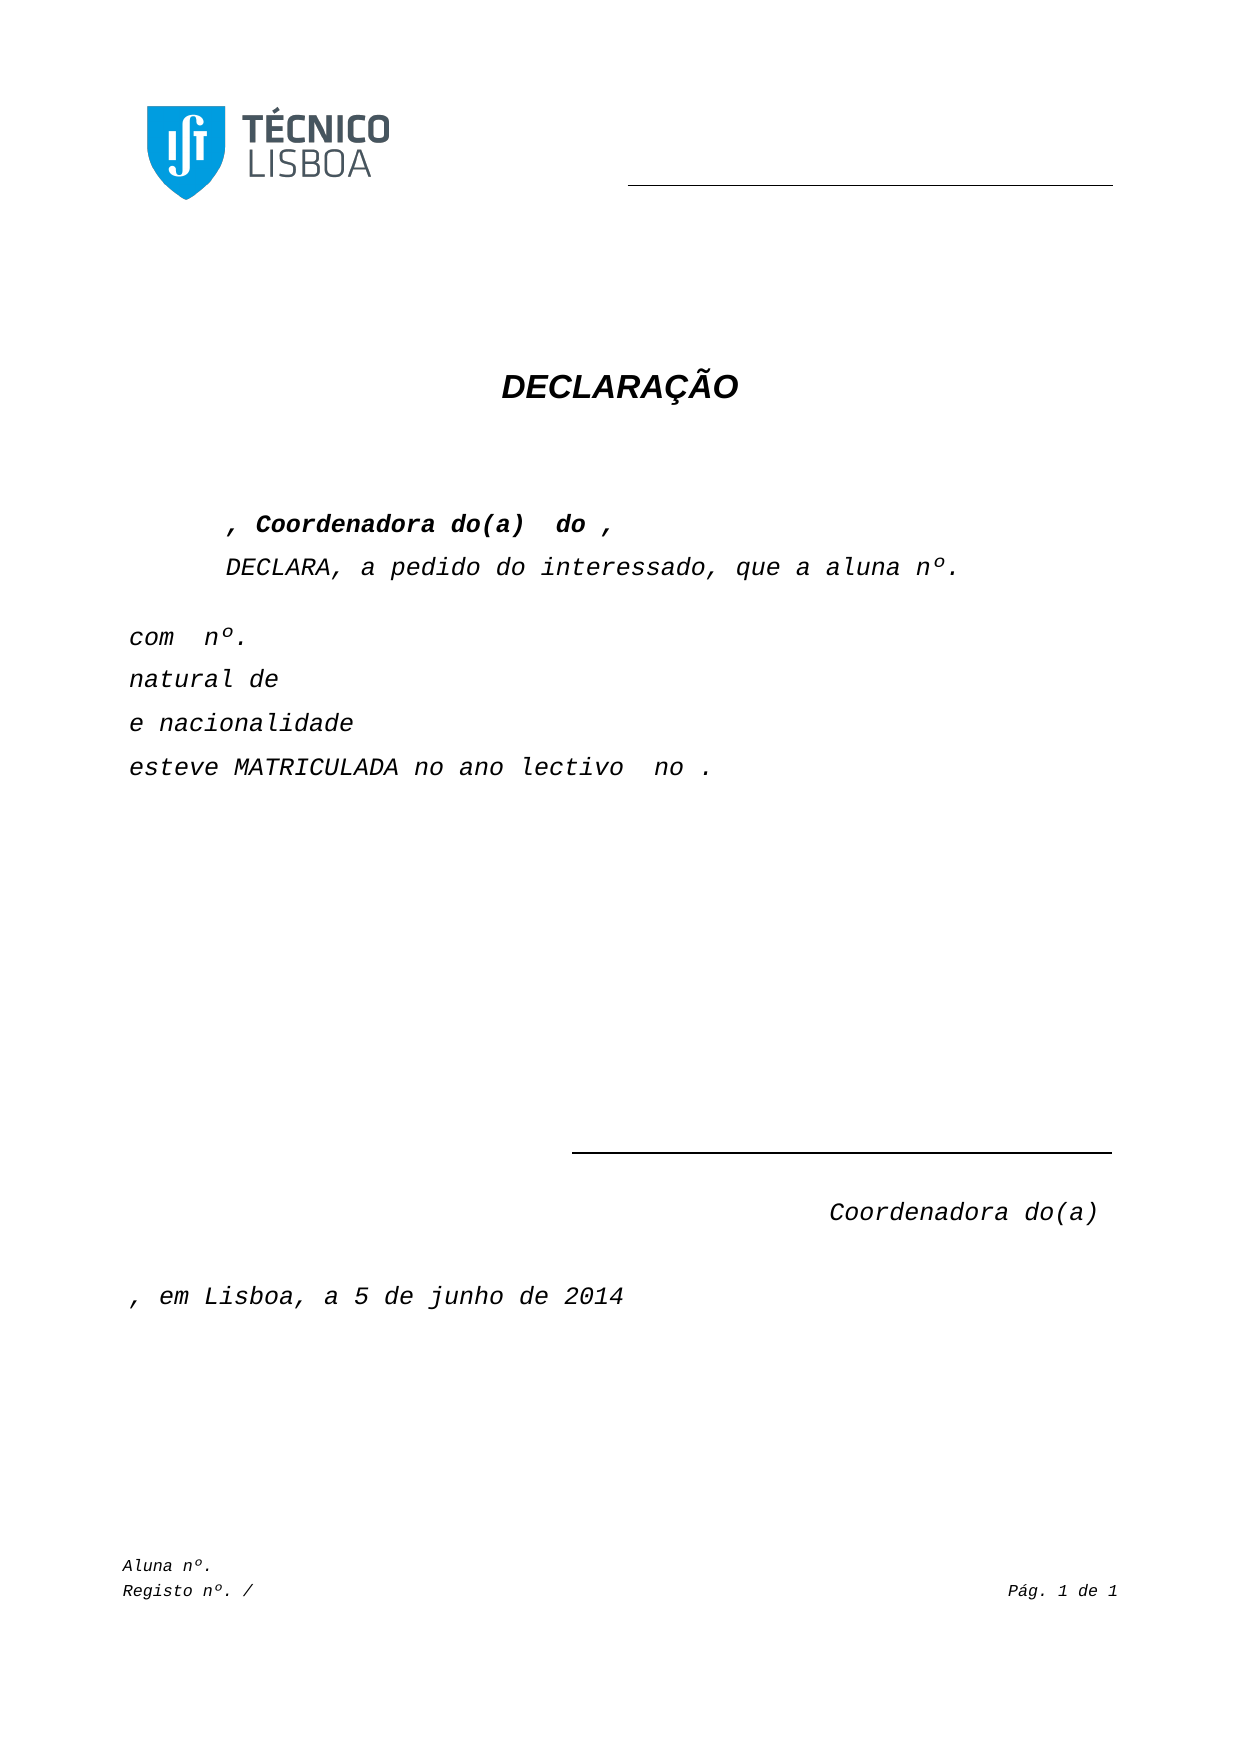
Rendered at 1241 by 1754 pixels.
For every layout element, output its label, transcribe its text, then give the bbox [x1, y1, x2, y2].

text DECLARAÇÃO [129, 369, 1114, 406]
picture [189, 106, 389, 200]
picture [194, 132, 206, 160]
picture [169, 132, 175, 160]
text , Coordenadora do(a) do , [129, 499, 1114, 541]
picture [169, 167, 177, 176]
text , em Lisboa, a 5 de junho de 2014 [129, 1271, 1114, 1313]
picture [147, 155, 183, 200]
table_cell [628, 186, 1113, 221]
text Coordenadora do(a) [129, 1187, 1114, 1229]
text DECLARA, a pedido do interessado, que a aluna nº. [129, 541, 1114, 583]
text esteve MATRICULADA no ano lectivo no . [129, 745, 1114, 783]
text com nº. [129, 612, 1114, 654]
text natural de [129, 654, 1114, 696]
table_header [628, 150, 1113, 185]
picture [181, 116, 190, 176]
picture [196, 116, 203, 125]
text e nacionalidade [129, 702, 1114, 739]
